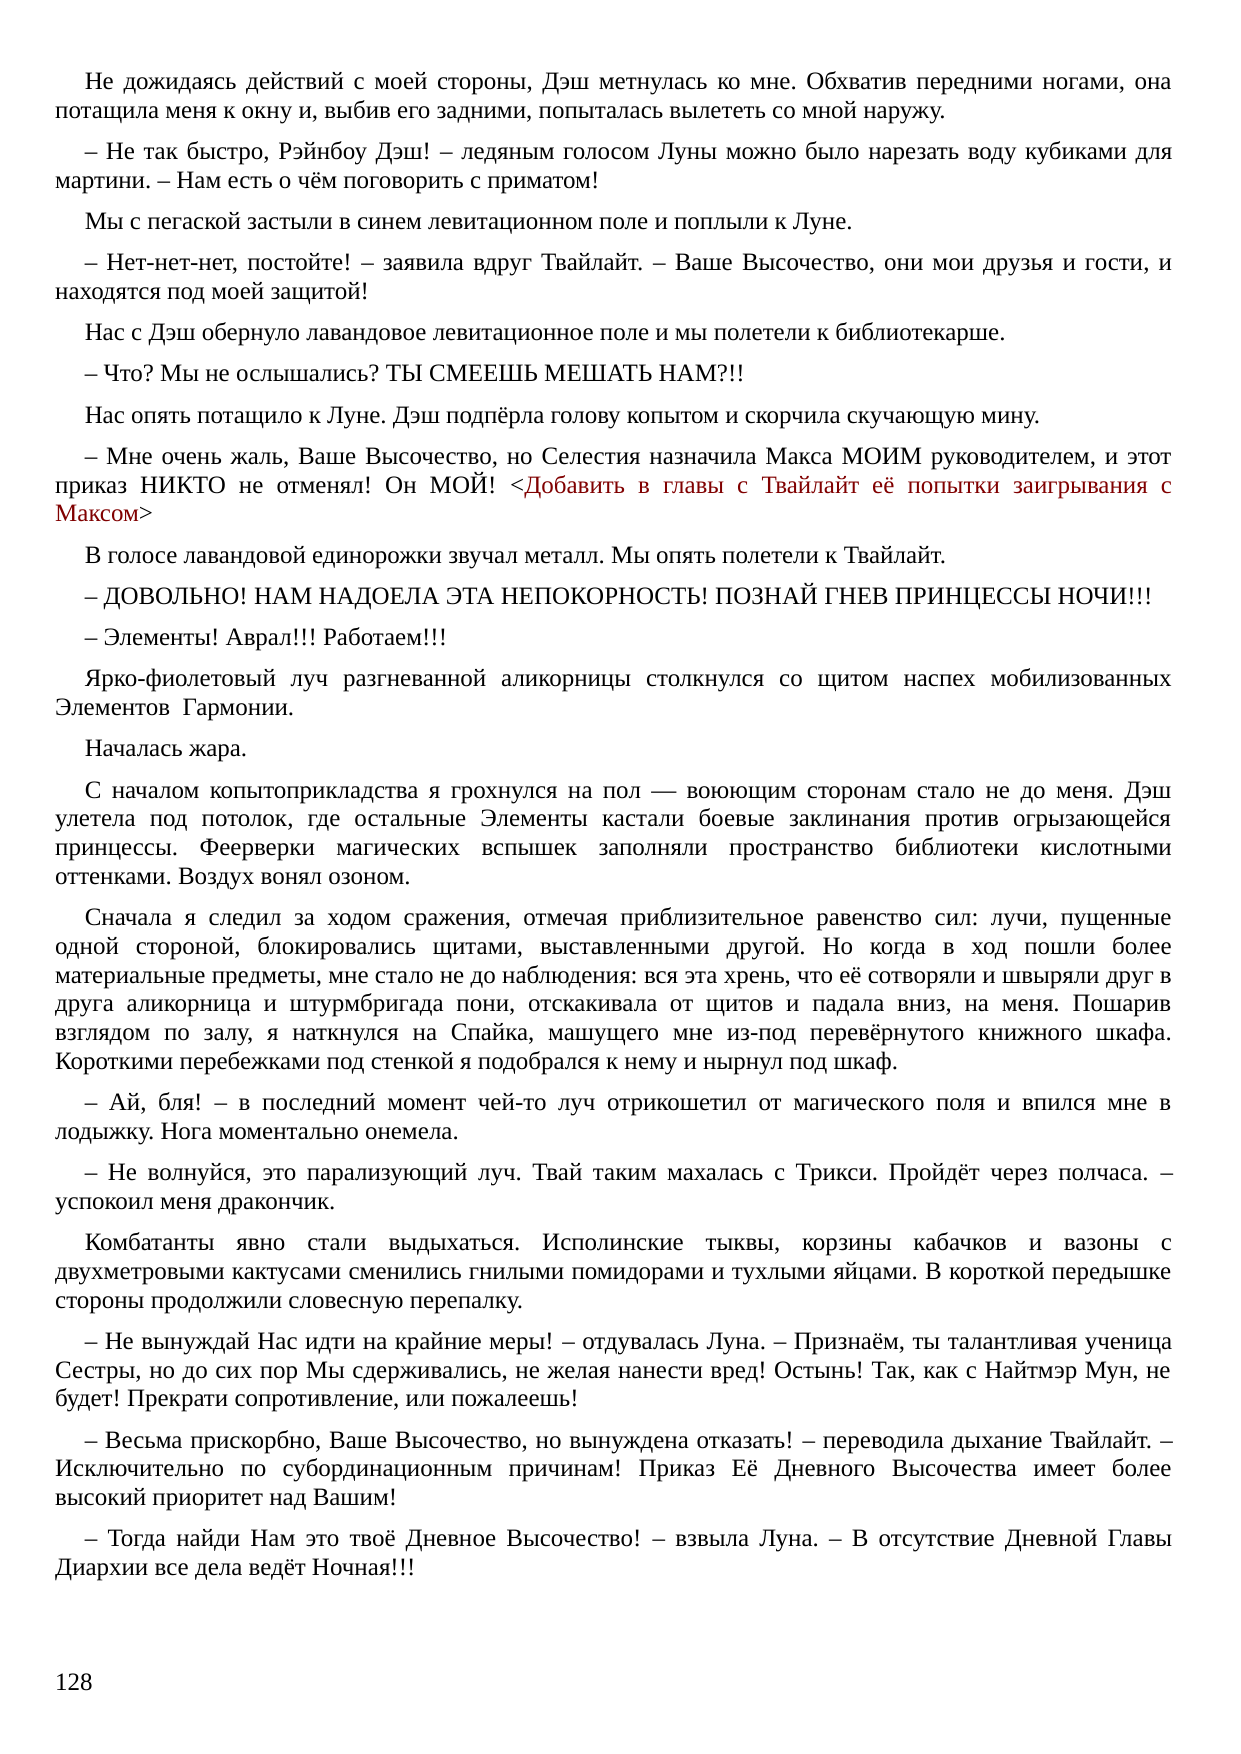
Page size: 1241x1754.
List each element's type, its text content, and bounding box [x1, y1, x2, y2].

text – Весьма прискорбно, Ваше Высочество, но вынуждена отказать! – переводила дыхание Твайлайт. – Исключительно по субординационным причинам! Приказ Её Дневного Высочества имеет более высокий приоритет над Вашим! [55, 1425, 1173, 1511]
text – Не так быстро, Рэйнбоу Дэш! – ледяным голосом Луны можно было нарезать воду кубиками для мартини. – Нам есть о чём поговорить с приматом! [55, 136, 1173, 193]
text Нас опять потащило к Луне. Дэш подпёрла голову копытом и скорчила скучающую мину. [55, 400, 1173, 428]
text Началась жара. [55, 733, 1173, 762]
text – Элементы! Аврал!!! Работаем!!! [55, 622, 1173, 651]
text – Не вынуждай Нас идти на крайние меры! – отдувалась Луна. – Признаём, ты талантливая ученица Сестры, но до сих пор Мы сдерживались, не желая нанести вред! Остынь! Так, как с Найтмэр Мун, не будет! Прекрати сопротивление, или пожалеешь! [55, 1326, 1173, 1412]
text – Тогда найди Нам это твоё Дневное Высочество! – взвыла Луна. – В отсутствие Дневной Главы Диархии все дела ведёт Ночная!!! [55, 1523, 1173, 1581]
text – Мне очень жаль, Ваше Высочество, но Селестия назначила Макса МОИМ руководителем, и этот приказ НИКТО не отменял! Он МОЙ! <Добавить в главы с Твайлайт её попытки заигрывания с Максом> [55, 441, 1173, 527]
text С началом копытоприкладства я грохнулся на пол — воюющим сторонам стало не до меня. Дэш улетела под потолок, где остальные Элементы кастали боевые заклинания против огрызающейся принцессы. Феерверки магических вспышек заполняли пространство библиотеки кислотными оттенками. Воздух вонял озоном. [55, 775, 1173, 890]
text Мы с пегаской застыли в синем левитационном поле и поплыли к Луне. [55, 206, 1173, 235]
text Сначала я следил за ходом сражения, отмечая приблизительное равенство сил: лучи, пущенные одной стороной, блокировались щитами, выставленными другой. Но когда в ход пошли более материальные предметы, мне стало не до наблюдения: вся эта хрень, что её сотворяли и швыряли друг в друга аликорница и штурмбригада пони, отскакивала от щитов и падала вниз, на меня. Пошарив взглядом по залу, я наткнулся на Спайка, машущего мне из-под перевёрнутого книжного шкафа. Короткими перебежками под стенкой я подобрался к нему и нырнул под шкаф. [55, 902, 1173, 1075]
text Ярко-фиолетовый луч разгневанной аликорницы столкнулся со щитом наспех мобилизованных Элементов Гармонии. [55, 663, 1173, 721]
text В голосе лавандовой единорожки звучал металл. Мы опять полетели к Твайлайт. [55, 540, 1173, 568]
text Не дожидаясь действий с моей стороны, Дэш метнулась ко мне. Обхватив передними ногами, она потащила меня к окну и, выбив его задними, попыталась вылететь со мной наружу. [55, 66, 1173, 123]
text – Нет-нет-нет, постойте! – заявила вдруг Твайлайт. – Ваше Высочество, они мои друзья и гости, и находятся под моей защитой! [55, 247, 1173, 305]
text Комбатанты явно стали выдыхаться. Исполинские тыквы, корзины кабачков и вазоны с двухметровыми кактусами сменились гнилыми помидорами и тухлыми яйцами. В короткой передышке стороны продолжили словесную перепалку. [55, 1227, 1173, 1313]
text – Не волнуйся, это парализующий луч. Твай таким махалась с Трикси. Пройдёт через полчаса. – успокоил меня дракончик. [55, 1157, 1173, 1215]
text Нас с Дэш обернуло лавандовое левитационное поле и мы полетели к библиотекарше. [55, 317, 1173, 346]
text – ДОВОЛЬНО! НАМ НАДОЕЛА ЭТА НЕПОКОРНОСТЬ! ПОЗНАЙ ГНЕВ ПРИНЦЕССЫ НОЧИ!!! [55, 581, 1173, 610]
text – Ай, бля! – в последний момент чей-то луч отрикошетил от магического поля и впился мне в лодыжку. Нога моментально онемела. [55, 1087, 1173, 1145]
text – Что? Мы не ослышались? ТЫ СМЕЕШЬ МЕШАТЬ НАМ?!! [55, 358, 1173, 387]
